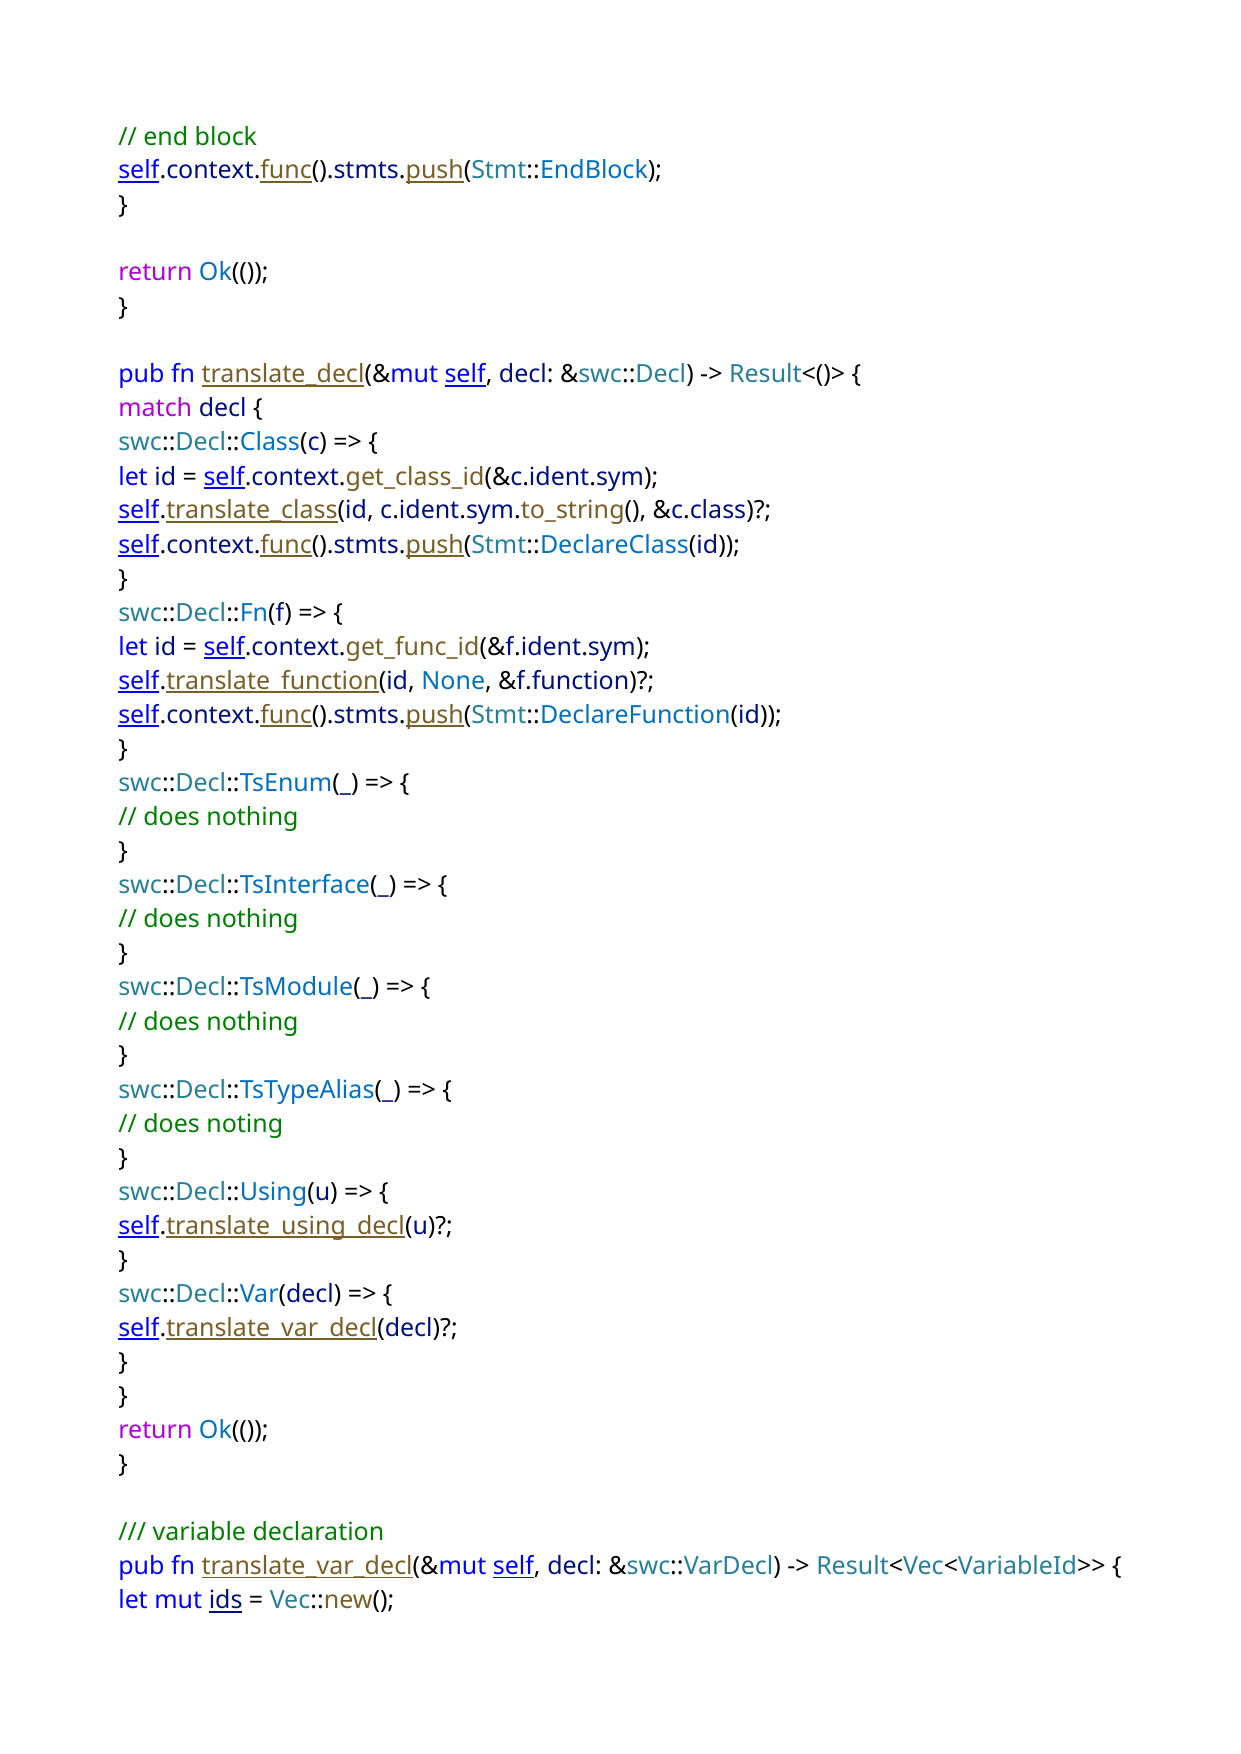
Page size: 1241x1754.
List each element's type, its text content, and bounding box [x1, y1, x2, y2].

text } [118, 1139, 1122, 1173]
text pub fn translate_var_decl(&mut self, decl: &swc::VarDecl) -> Result<Vec<VariableId>> { [118, 1548, 1122, 1582]
text } [118, 833, 1122, 867]
text swc::Decl::Using(u) => { [118, 1173, 1122, 1207]
text pub fn translate_decl(&mut self, decl: &swc::Decl) -> Result<()> { [118, 356, 1122, 390]
text } [118, 1344, 1122, 1378]
text // does noting [118, 1105, 1122, 1139]
text } [118, 1446, 1122, 1480]
text swc::Decl::Var(decl) => { [118, 1276, 1122, 1310]
text self.context.func().stmts.push(Stmt::EndBlock); [118, 152, 1122, 186]
text swc::Decl::TsInterface(_) => { [118, 867, 1122, 901]
text } [118, 1378, 1122, 1412]
text swc::Decl::TsEnum(_) => { [118, 765, 1122, 799]
text let id = self.context.get_func_id(&f.ident.sym); [118, 628, 1122, 662]
text return Ok(()); [118, 254, 1122, 288]
text // does nothing [118, 901, 1122, 935]
text } [118, 935, 1122, 969]
text } [118, 288, 1122, 322]
text // end block [118, 118, 1122, 152]
text self.translate_function(id, None, &f.function)?; [118, 662, 1122, 697]
text } [118, 186, 1122, 220]
text } [118, 560, 1122, 594]
text } [118, 1037, 1122, 1071]
text self.context.func().stmts.push(Stmt::DeclareClass(id)); [118, 526, 1122, 560]
text swc::Decl::TsModule(_) => { [118, 969, 1122, 1003]
text swc::Decl::Class(c) => { [118, 424, 1122, 458]
text } [118, 731, 1122, 765]
text // does nothing [118, 1003, 1122, 1037]
text self.context.func().stmts.push(Stmt::DeclareFunction(id)); [118, 697, 1122, 731]
text self.translate_class(id, c.ident.sym.to_string(), &c.class)?; [118, 492, 1122, 526]
text let mut ids = Vec::new(); [118, 1582, 1122, 1616]
text swc::Decl::Fn(f) => { [118, 594, 1122, 628]
text self.translate_using_decl(u)?; [118, 1207, 1122, 1242]
text /// variable declaration [118, 1514, 1122, 1548]
text self.translate_var_decl(decl)?; [118, 1310, 1122, 1344]
text return Ok(()); [118, 1412, 1122, 1446]
text swc::Decl::TsTypeAlias(_) => { [118, 1071, 1122, 1105]
text match decl { [118, 390, 1122, 424]
text let id = self.context.get_class_id(&c.ident.sym); [118, 458, 1122, 492]
text // does nothing [118, 799, 1122, 833]
text } [118, 1242, 1122, 1276]
